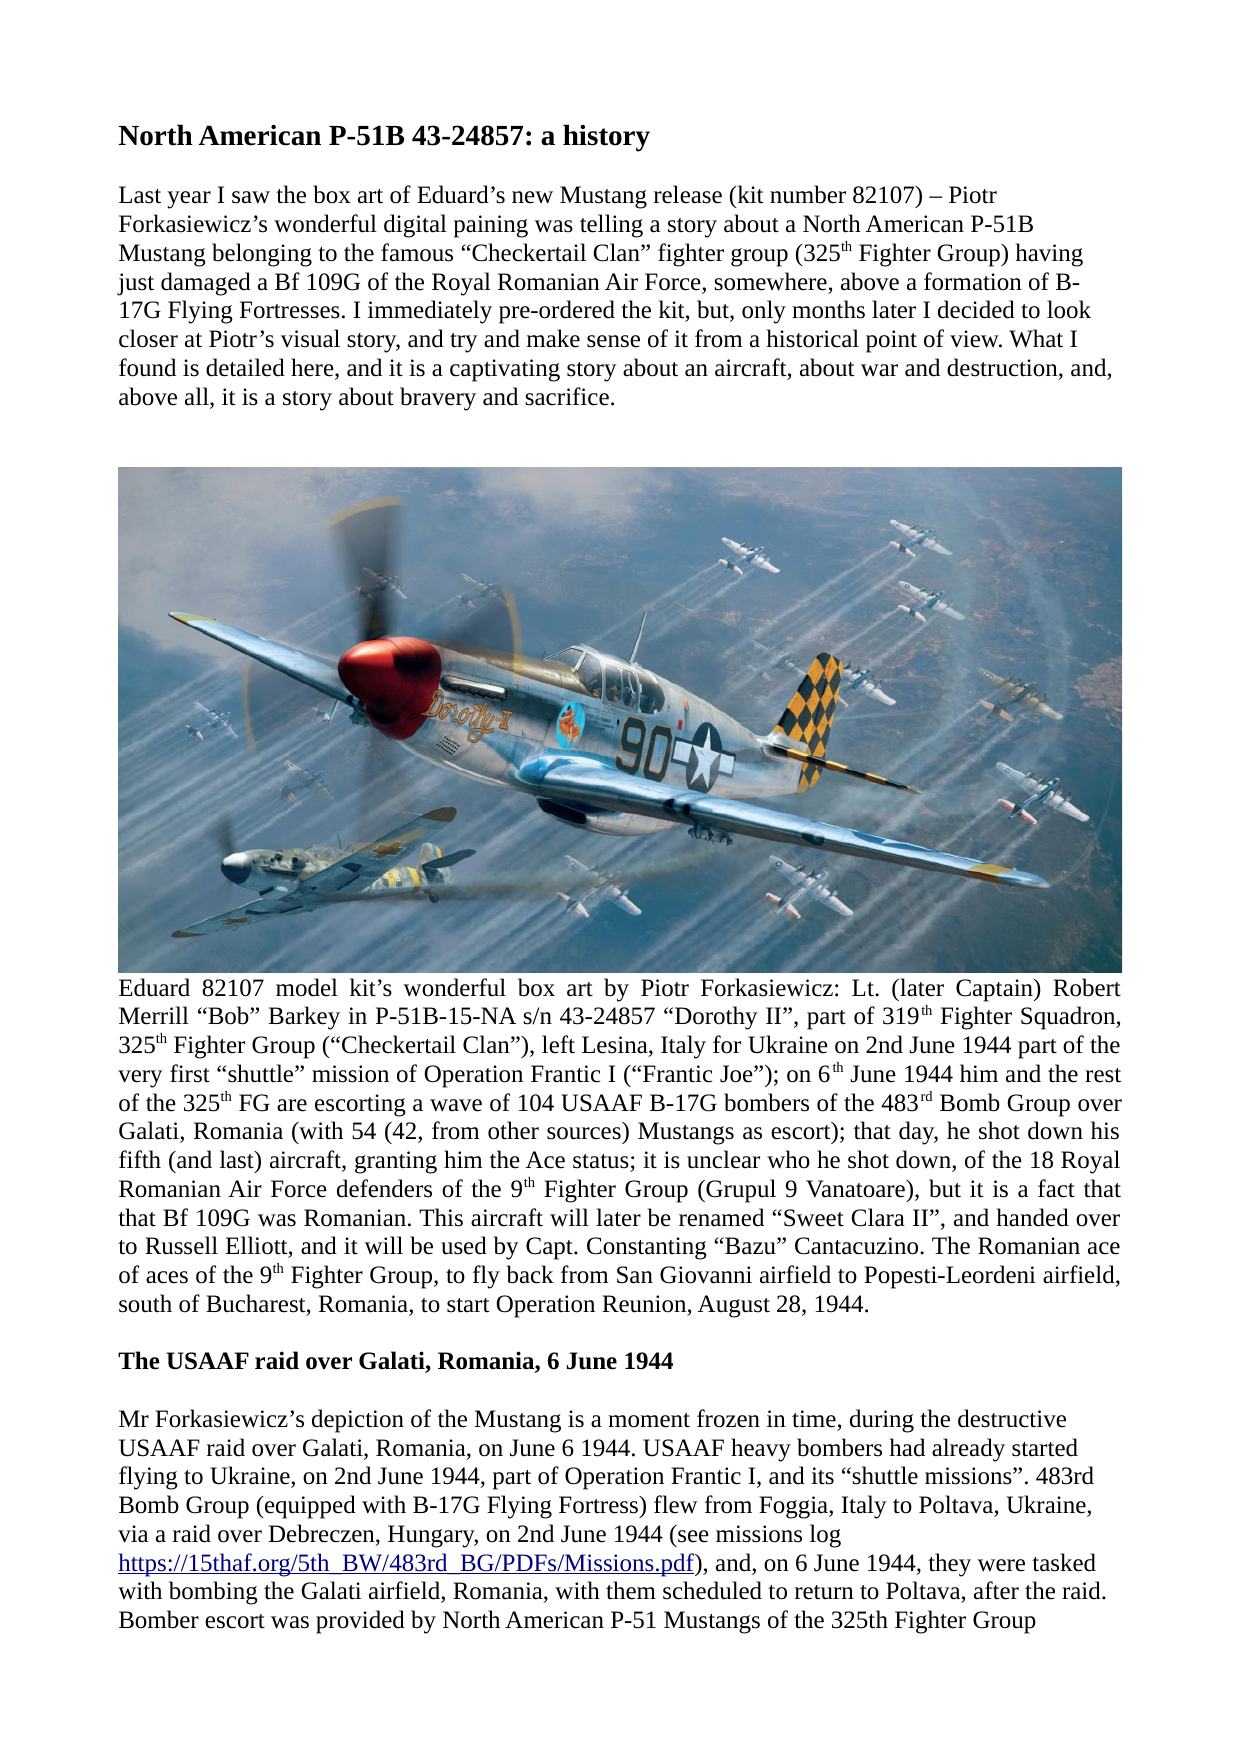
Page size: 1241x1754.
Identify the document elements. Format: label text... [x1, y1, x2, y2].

picture [118, 467, 1123, 973]
text North American P-51B 43-24857: a history [118, 118, 1122, 152]
text Eduard 82107 model kit’s wonderful box art by Piotr Forkasiewicz: Lt. (later Captain) Robert Merrill “Bob” Barkey in P-51B-15-NA s/n 43-24857 “Dorothy II”, part of 319th Fighter Squadron, 325th Fighter Group (“Checkertail Clan”), left Lesina, Italy for Ukraine on 2nd June 1944 part of the very first “shuttle” mission of Operation Frantic I (“Frantic Joe”); on 6th June 1944 him and the rest of the 325th FG are escorting a wave of 104 USAAF B-17G bombers of the 483rd Bomb Group over Galati, Romania (with 54 (42, from other sources) Mustangs as escort); that day, he shot down his fifth (and last) aircraft, granting him the Ace status; it is unclear who he shot down, of the 18 Royal Romanian Air Force defenders of the 9th Fighter Group (Grupul 9 Vanatoare), but it is a fact that that Bf 109G was Romanian. This aircraft will later be renamed “Sweet Clara II”, and handed over to Russell Elliott, and it will be used by Capt. Constanting “Bazu” Cantacuzino. The Romanian ace of aces of the 9th Fighter Group, to fly back from San Giovanni airfield to Popesti-Leordeni airfield, south of Bucharest, Romania, to start Operation Reunion, August 28, 1944. [118, 973, 1122, 1318]
text The USAAF raid over Galati, Romania, 6 June 1944 [118, 1346, 1122, 1375]
text Mr Forkasiewicz’s depiction of the Mustang is a moment frozen in time, during the destructive USAAF raid over Galati, Romania, on June 6 1944. USAAF heavy bombers had already started flying to Ukraine, on 2nd June 1944, part of Operation Frantic I, and its “shuttle missions”. 483rd Bomb Group (equipped with B-17G Flying Fortress) flew from Foggia, Italy to Poltava, Ukraine, via a raid over Debreczen, Hungary, on 2nd June 1944 (see missions log https://15thaf.org/5th_BW/483rd_BG/PDFs/Missions.pdf), and, on 6 June 1944, they were tasked with bombing the Galati airfield, Romania, with them scheduled to return to Poltava, after the raid. Bomber escort was provided by North American P-51 Mustangs of the 325th Fighter Group [118, 1404, 1122, 1634]
text Last year I saw the box art of Eduard’s new Mustang release (kit number 82107) – Piotr Forkasiewicz’s wonderful digital paining was telling a story about a North American P-51B Mustang belonging to the famous “Checkertail Clan” fighter group (325th Fighter Group) having just damaged a Bf 109G of the Royal Romanian Air Force, somewhere, above a formation of B-17G Flying Fortresses. I immediately pre-ordered the kit, but, only months later I decided to look closer at Piotr’s visual story, and try and make sense of it from a historical point of view. What I found is detailed here, and it is a captivating story about an aircraft, about war and destruction, and, above all, it is a story about bravery and sacrifice. [118, 180, 1122, 410]
